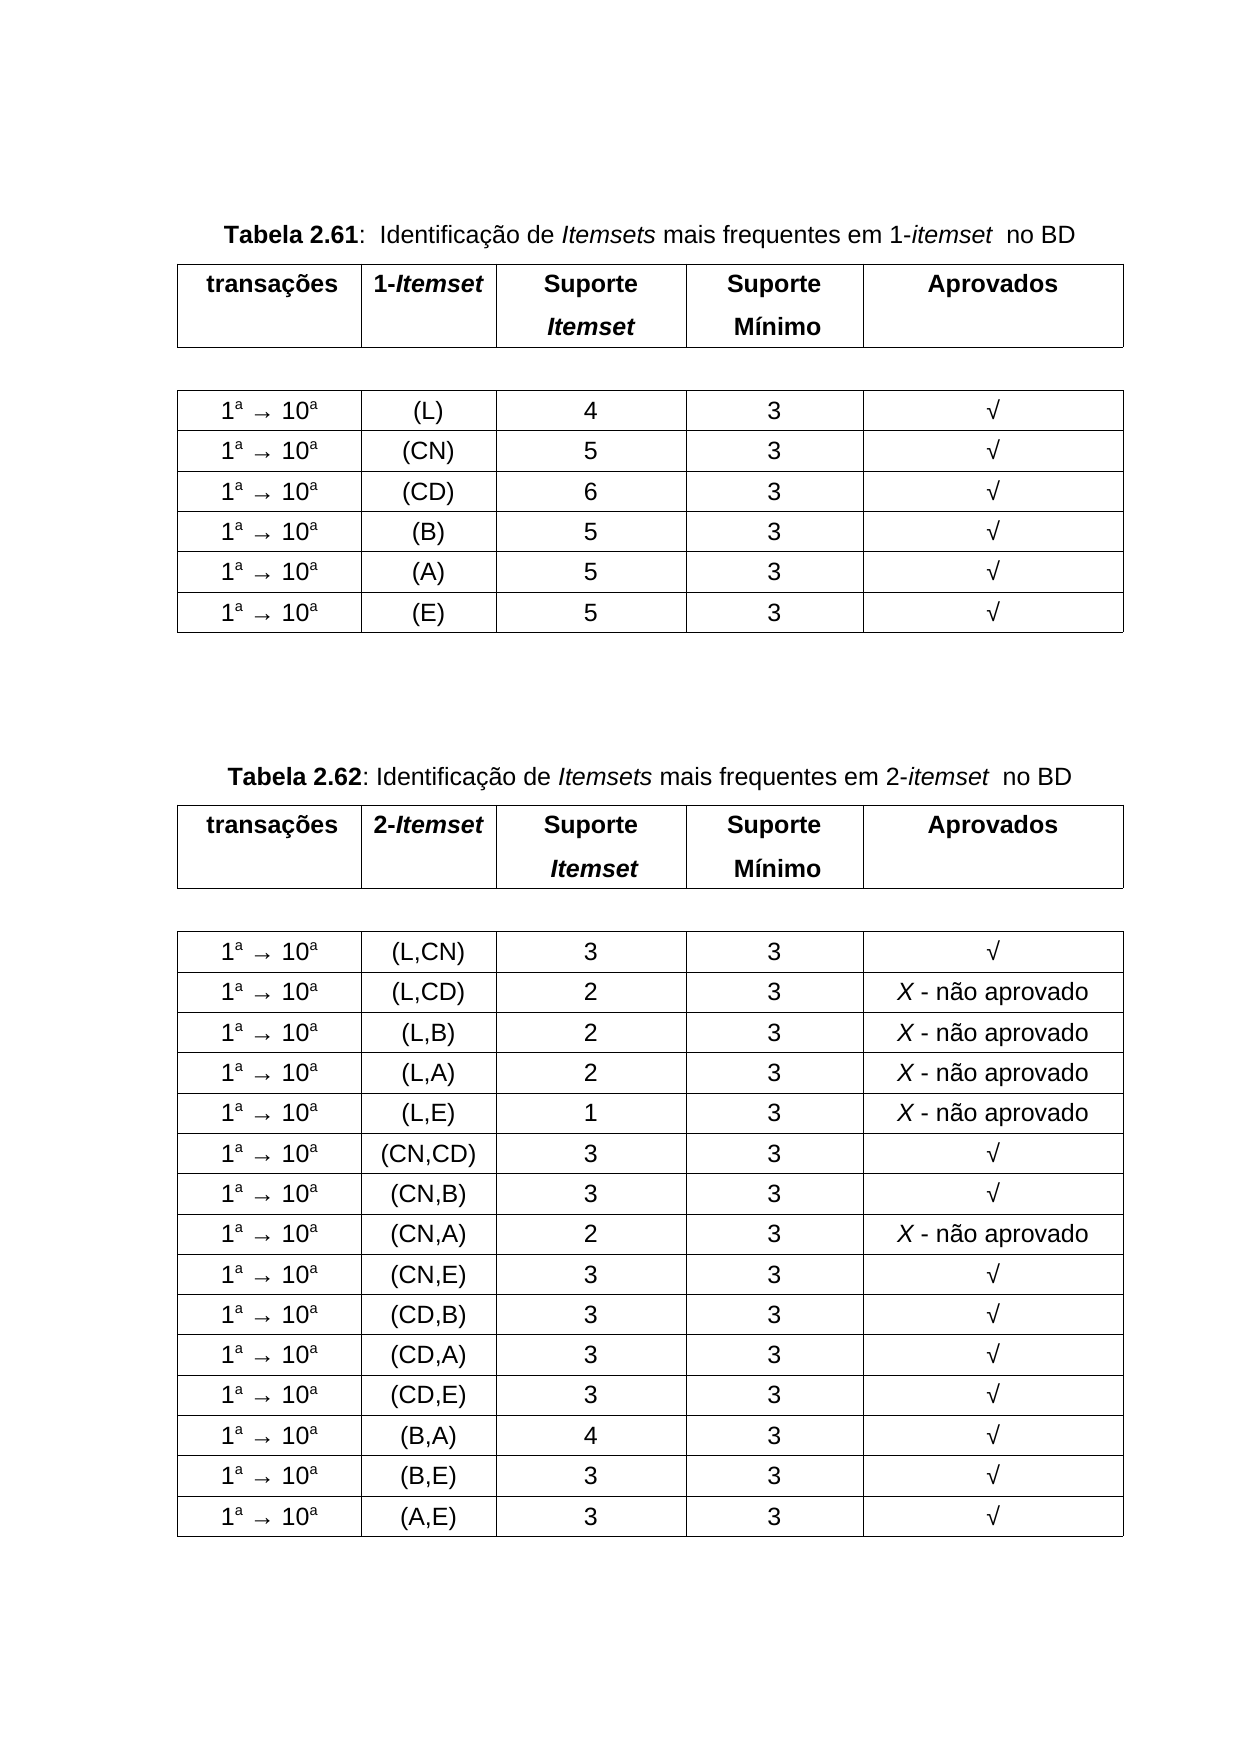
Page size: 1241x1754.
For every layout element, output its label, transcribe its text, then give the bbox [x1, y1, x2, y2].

table_cell 1a → 10a [178, 1376, 361, 1415]
table_cell 5 [497, 512, 686, 551]
table_cell √ [864, 552, 1123, 592]
table_cell 3 [687, 1376, 863, 1415]
table_header √ [864, 932, 1123, 972]
text Tabela 2.62: Identificação de Itemsets mais frequentes em 2-itemset no BD [177, 761, 1122, 790]
table_cell 3 [687, 1456, 863, 1496]
table_cell 3 [497, 1497, 686, 1536]
table_header 1a → 10a [178, 932, 361, 972]
table_header 1a → 10a [178, 391, 361, 430]
table_header √ [864, 391, 1123, 430]
table_cell (B,A) [362, 1416, 496, 1455]
table_cell 2 [497, 1013, 686, 1052]
table_header Aprovados [864, 265, 1123, 347]
table_cell √ [864, 512, 1123, 551]
table_cell 5 [497, 431, 686, 471]
table_cell 3 [497, 1456, 686, 1496]
table_cell 3 [687, 593, 863, 632]
table_cell 1a → 10a [178, 1013, 361, 1052]
table_cell √ [864, 431, 1123, 471]
table_cell 4 [497, 1416, 686, 1455]
text Tabela 2.61: Identificação de Itemsets mais frequentes em 1-itemset no BD [177, 220, 1122, 249]
table_cell 3 [687, 1215, 863, 1254]
table_cell 1a → 10a [178, 1174, 361, 1213]
table_cell 3 [687, 1335, 863, 1375]
table_cell 3 [687, 1134, 863, 1173]
table_cell 3 [687, 512, 863, 551]
table_header 3 [687, 391, 863, 430]
table_cell X - não aprovado [864, 973, 1123, 1012]
table_cell 1a → 10a [178, 512, 361, 551]
table_cell 3 [497, 1335, 686, 1375]
table_cell √ [864, 1456, 1123, 1496]
table_cell 3 [687, 1053, 863, 1092]
table_cell (E) [362, 593, 496, 632]
table_cell X - não aprovado [864, 1053, 1123, 1092]
table_cell 3 [687, 1013, 863, 1052]
table_cell 5 [497, 593, 686, 632]
table_cell X - não aprovado [864, 1094, 1123, 1133]
table_cell 1a → 10a [178, 1094, 361, 1133]
table_cell 1a → 10a [178, 1295, 361, 1334]
table_cell 1a → 10a [178, 1335, 361, 1375]
table_cell 6 [497, 472, 686, 511]
table_cell 3 [687, 1094, 863, 1133]
table_cell (CN,A) [362, 1215, 496, 1254]
table_cell 1a → 10a [178, 472, 361, 511]
table_header Suporte Mínimo [687, 265, 863, 347]
table_cell (CD,B) [362, 1295, 496, 1334]
table_cell √ [864, 1134, 1123, 1173]
table_cell 3 [497, 1255, 686, 1294]
table_cell 3 [687, 973, 863, 1012]
table_cell 1a → 10a [178, 1053, 361, 1092]
table_cell (CD) [362, 472, 496, 511]
table_cell X - não aprovado [864, 1215, 1123, 1254]
table_cell 3 [687, 1255, 863, 1294]
table_cell 1a → 10a [178, 1134, 361, 1173]
table_header transações [178, 265, 361, 347]
table_cell 3 [497, 1295, 686, 1334]
table_header Suporte Mínimo [687, 806, 863, 888]
table_cell 1a → 10a [178, 1497, 361, 1536]
table_cell (CN,E) [362, 1255, 496, 1294]
table_header Suporte Itemset [497, 265, 686, 347]
table_cell (CN,CD) [362, 1134, 496, 1173]
table_cell 1a → 10a [178, 973, 361, 1012]
table_header 3 [497, 932, 686, 972]
table_cell √ [864, 1174, 1123, 1213]
table_cell (CN,B) [362, 1174, 496, 1213]
table_cell 3 [687, 1174, 863, 1213]
table_cell (A) [362, 552, 496, 592]
table_cell 2 [497, 1053, 686, 1092]
table_cell (B) [362, 512, 496, 551]
table_cell √ [864, 593, 1123, 632]
table_cell 1 [497, 1094, 686, 1133]
table_cell √ [864, 1497, 1123, 1536]
table_cell √ [864, 472, 1123, 511]
table_cell 3 [687, 1416, 863, 1455]
table_cell 1a → 10a [178, 552, 361, 592]
table_cell 1a → 10a [178, 431, 361, 471]
table_cell 3 [687, 472, 863, 511]
table_cell √ [864, 1295, 1123, 1334]
table_header (L) [362, 391, 496, 430]
table_cell (CD,E) [362, 1376, 496, 1415]
table_header Suporte Itemset [497, 806, 686, 888]
table_cell √ [864, 1416, 1123, 1455]
table_cell 3 [687, 1497, 863, 1536]
table_cell 3 [497, 1376, 686, 1415]
table_cell 3 [687, 1295, 863, 1334]
table_cell (L,A) [362, 1053, 496, 1092]
table_cell 1a → 10a [178, 1456, 361, 1496]
table_header Aprovados [864, 806, 1123, 888]
table_header 2-Itemset [362, 806, 496, 888]
table_cell (B,E) [362, 1456, 496, 1496]
table_header 4 [497, 391, 686, 430]
table_header (L,CN) [362, 932, 496, 972]
table_cell (L,CD) [362, 973, 496, 1012]
table_cell √ [864, 1376, 1123, 1415]
table_cell 2 [497, 973, 686, 1012]
table_header transações [178, 806, 361, 888]
table_header 3 [687, 932, 863, 972]
table_cell 3 [497, 1134, 686, 1173]
table_cell (L,E) [362, 1094, 496, 1133]
table_cell 3 [687, 431, 863, 471]
table_cell (A,E) [362, 1497, 496, 1536]
table_cell (L,B) [362, 1013, 496, 1052]
table_cell (CN) [362, 431, 496, 471]
table_cell 1a → 10a [178, 593, 361, 632]
table_cell 1a → 10a [178, 1215, 361, 1254]
table_cell 1a → 10a [178, 1416, 361, 1455]
table_cell √ [864, 1335, 1123, 1375]
table_cell (CD,A) [362, 1335, 496, 1375]
table_cell 1a → 10a [178, 1255, 361, 1294]
table_cell 2 [497, 1215, 686, 1254]
table_cell 3 [497, 1174, 686, 1213]
table_cell 3 [687, 552, 863, 592]
table_cell X - não aprovado [864, 1013, 1123, 1052]
table_cell 5 [497, 552, 686, 592]
table_header 1-Itemset [362, 265, 496, 347]
table_cell √ [864, 1255, 1123, 1294]
